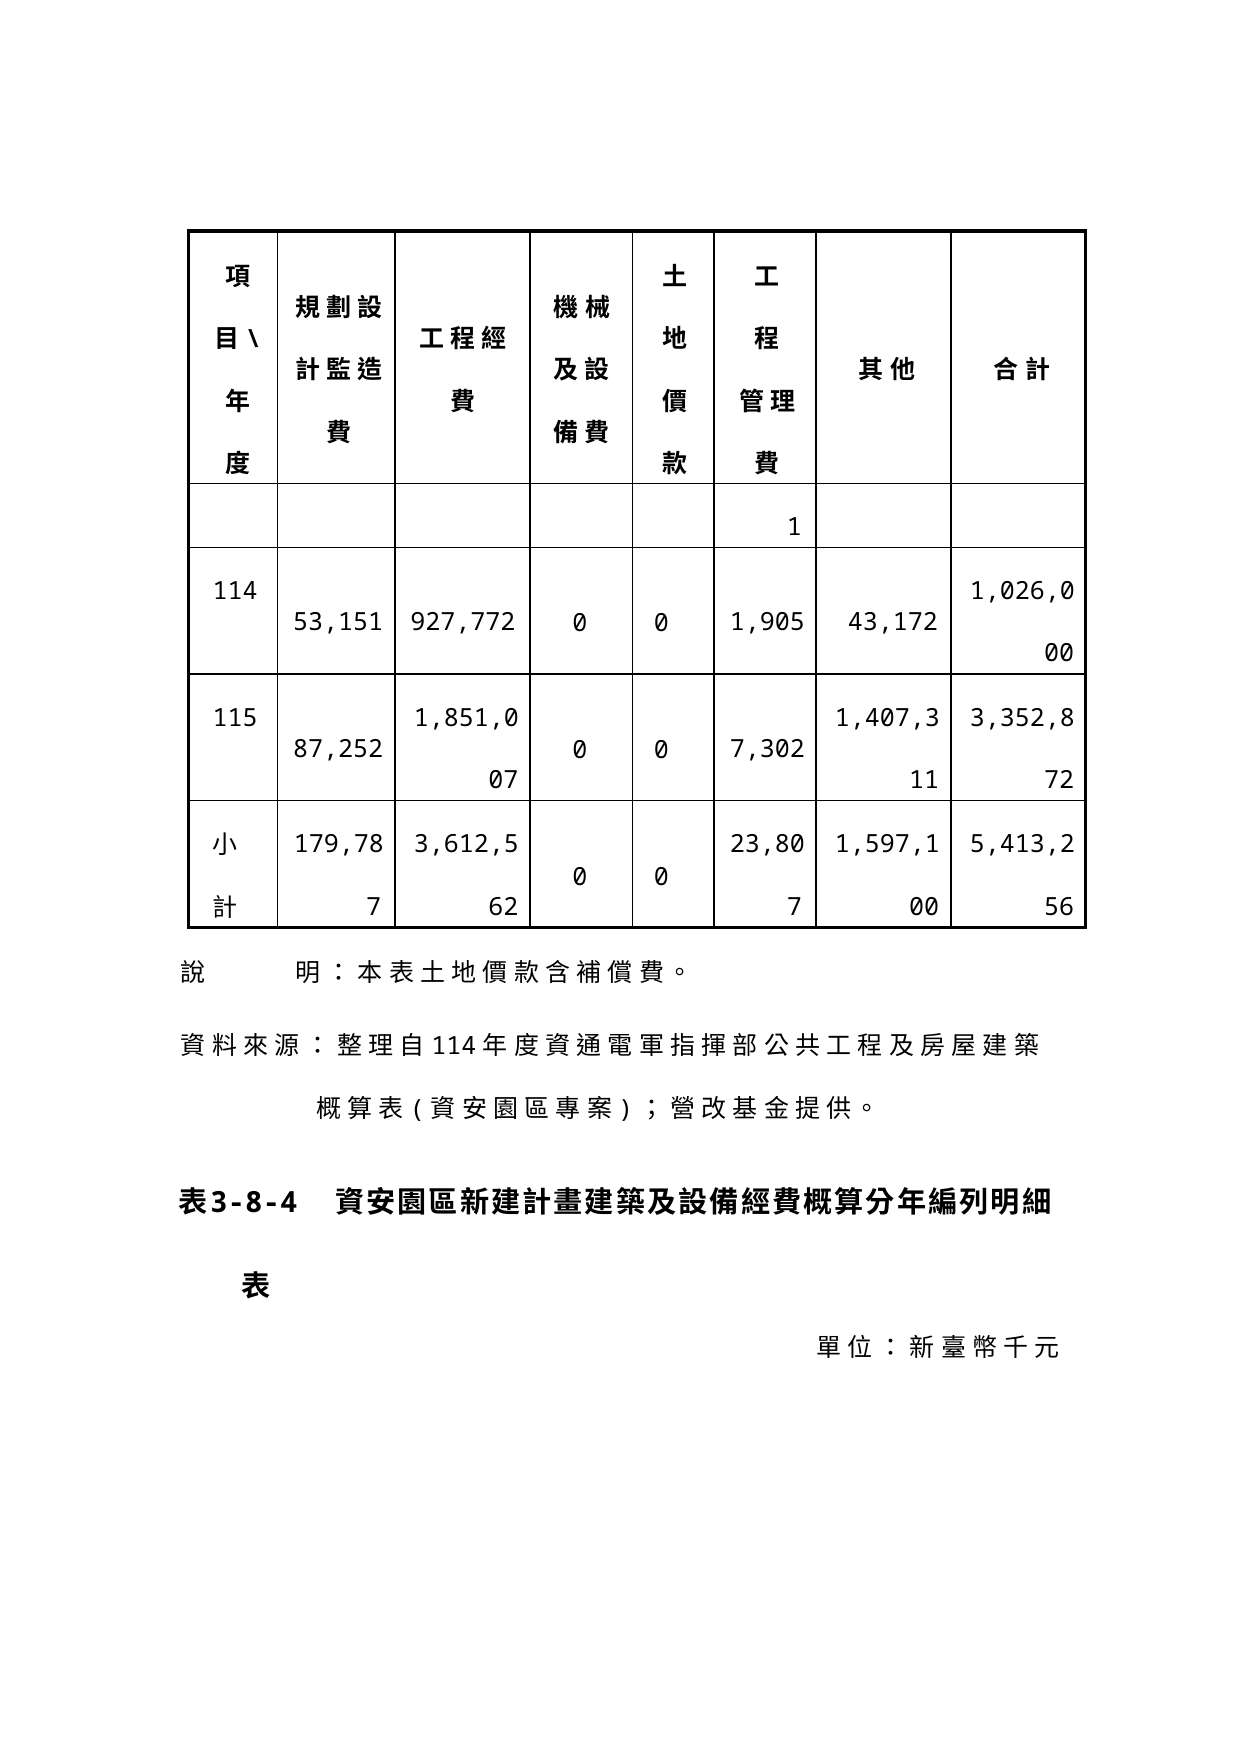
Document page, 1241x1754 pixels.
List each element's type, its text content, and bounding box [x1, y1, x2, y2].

table_cell 927,772 [396, 548, 529, 673]
table_cell 1,407,311 [817, 675, 950, 799]
text 說 明：本表土地價款含補償費。 [177, 929, 1063, 992]
table_cell 179,787 [278, 801, 394, 926]
text 表3-8-4 資安園區新建計畫建築及設備經費概算分年編列明細表 [177, 1117, 1063, 1304]
table_header 合計 [952, 233, 1084, 482]
table_cell 3,612,562 [396, 801, 529, 926]
table_header 其他 [817, 233, 950, 482]
table_cell 53,151 [278, 548, 394, 673]
table_header 土地價款 [633, 233, 713, 482]
table_cell 0 [531, 548, 632, 673]
table_cell 小計 [190, 801, 277, 926]
table_cell [952, 484, 1084, 546]
table_cell 0 [633, 675, 713, 799]
table_cell [278, 484, 394, 546]
table_header 工 程 管理費 [715, 233, 815, 482]
text 資料來源：整理自114年度資通電軍指揮部公共工程及房屋建築概算表(資安園區專案)；營改基金提供。 [177, 992, 1063, 1117]
table_cell 87,252 [278, 675, 394, 799]
table_header 項目\ 年度 [190, 233, 277, 482]
table_header 規劃設計監造費 [278, 233, 394, 482]
table_cell [190, 484, 277, 546]
table_cell [633, 484, 713, 546]
table_cell 1,597,100 [817, 801, 950, 926]
table_cell [396, 484, 529, 546]
table_header 工程經費 [396, 233, 529, 482]
table_cell 1,026,000 [952, 548, 1084, 673]
table_cell [817, 484, 950, 546]
table_cell 0 [531, 801, 632, 926]
table_cell 115 [190, 675, 277, 799]
text 單位：新臺幣千元 [177, 1304, 1063, 1367]
table_cell [531, 484, 632, 546]
table_cell 23,807 [715, 801, 815, 926]
table_cell 0 [633, 801, 713, 926]
table_cell 1,851,007 [396, 675, 529, 799]
table_cell 7,302 [715, 675, 815, 799]
table_cell 1,905 [715, 548, 815, 673]
table_header 機械及設備費 [531, 233, 632, 482]
table_cell 43,172 [817, 548, 950, 673]
table_cell 5,413,256 [952, 801, 1084, 926]
table_cell 1 [715, 484, 815, 546]
table_cell 114 [190, 548, 277, 673]
table_cell 0 [633, 548, 713, 673]
table_cell 0 [531, 675, 632, 799]
table_cell 3,352,872 [952, 675, 1084, 799]
